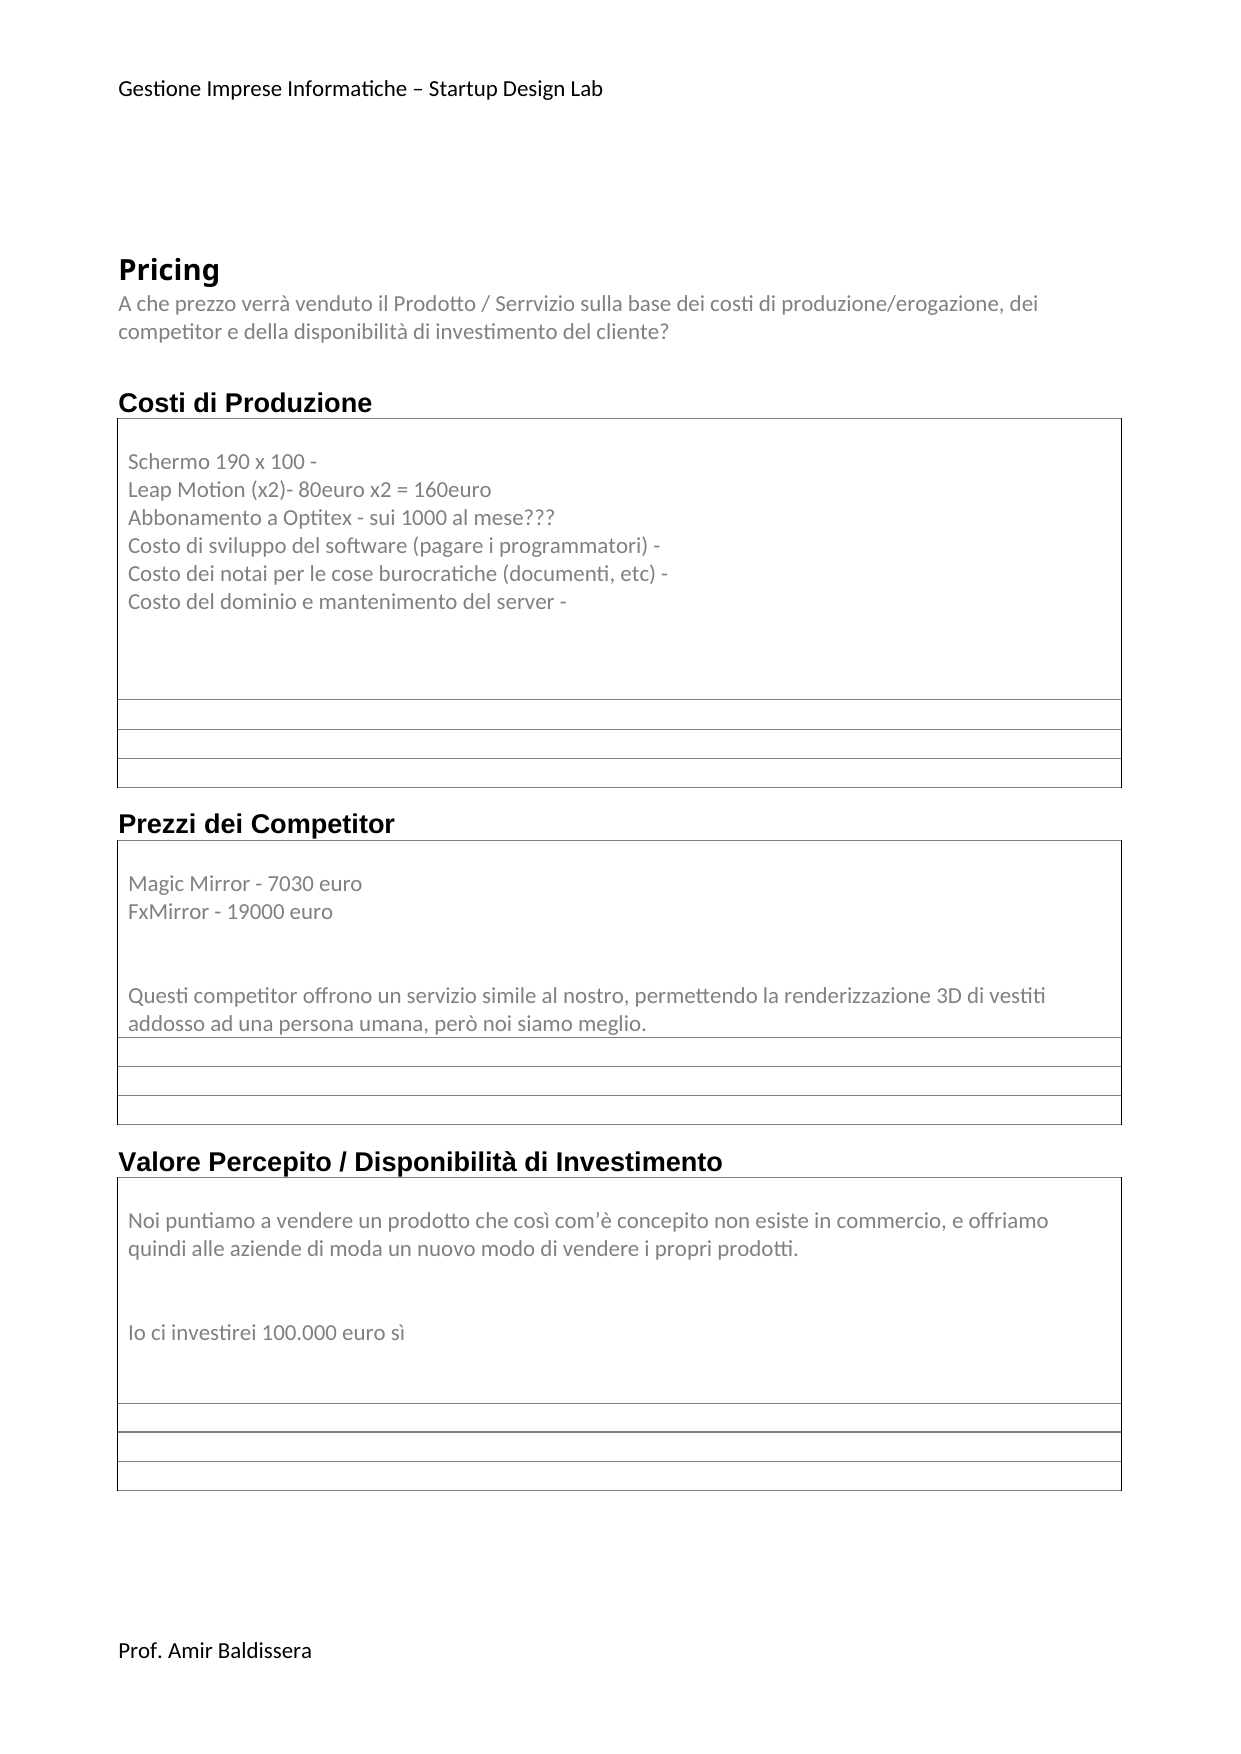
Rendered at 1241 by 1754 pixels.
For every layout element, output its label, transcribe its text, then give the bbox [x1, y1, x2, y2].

table_cell [118, 1038, 1121, 1066]
table_cell [118, 730, 1121, 757]
table_cell [118, 700, 1121, 728]
table_cell [118, 1462, 1121, 1489]
table_cell [118, 759, 1121, 787]
subtitle Costi di Produzione [118, 387, 1122, 418]
subtitle Pricing [118, 249, 1122, 289]
table_header Noi puntiamo a vendere un prodotto che così com’è concepito non esiste in commercio, e offriamo quindi alle aziende di moda un nuovo modo di vendere i propri prodotti. Io ci investirei 100.000 euro sì [118, 1178, 1121, 1402]
table_cell [118, 1096, 1121, 1124]
text A che prezzo verrà venduto il Prodotto / Serrvizio sulla base dei costi di produzione/erogazione, dei competitor e della disponibilità di investimento del cliente? [118, 289, 1122, 345]
subtitle Prezzi dei Competitor [118, 808, 1122, 840]
table_cell [118, 1404, 1121, 1431]
subtitle Valore Percepito / Disponibilità di Investimento [118, 1146, 1122, 1177]
table_header Magic Mirror - 7030 euro FxMirror - 19000 euro Questi competitor offrono un servizio simile al nostro, permettendo la renderizzazione 3D di vestiti addosso ad una persona umana, però noi siamo meglio. [118, 841, 1121, 1037]
table_cell [118, 1433, 1121, 1461]
table_header Schermo 190 x 100 - Leap Motion (x2)- 80euro x2 = 160euro Abbonamento a Optitex - sui 1000 al mese??? Costo di sviluppo del software (pagare i programmatori) - Costo dei notai per le cose burocratiche (documenti, etc) - Costo del dominio e mantenimento del server - [118, 419, 1121, 699]
table_cell [118, 1067, 1121, 1095]
